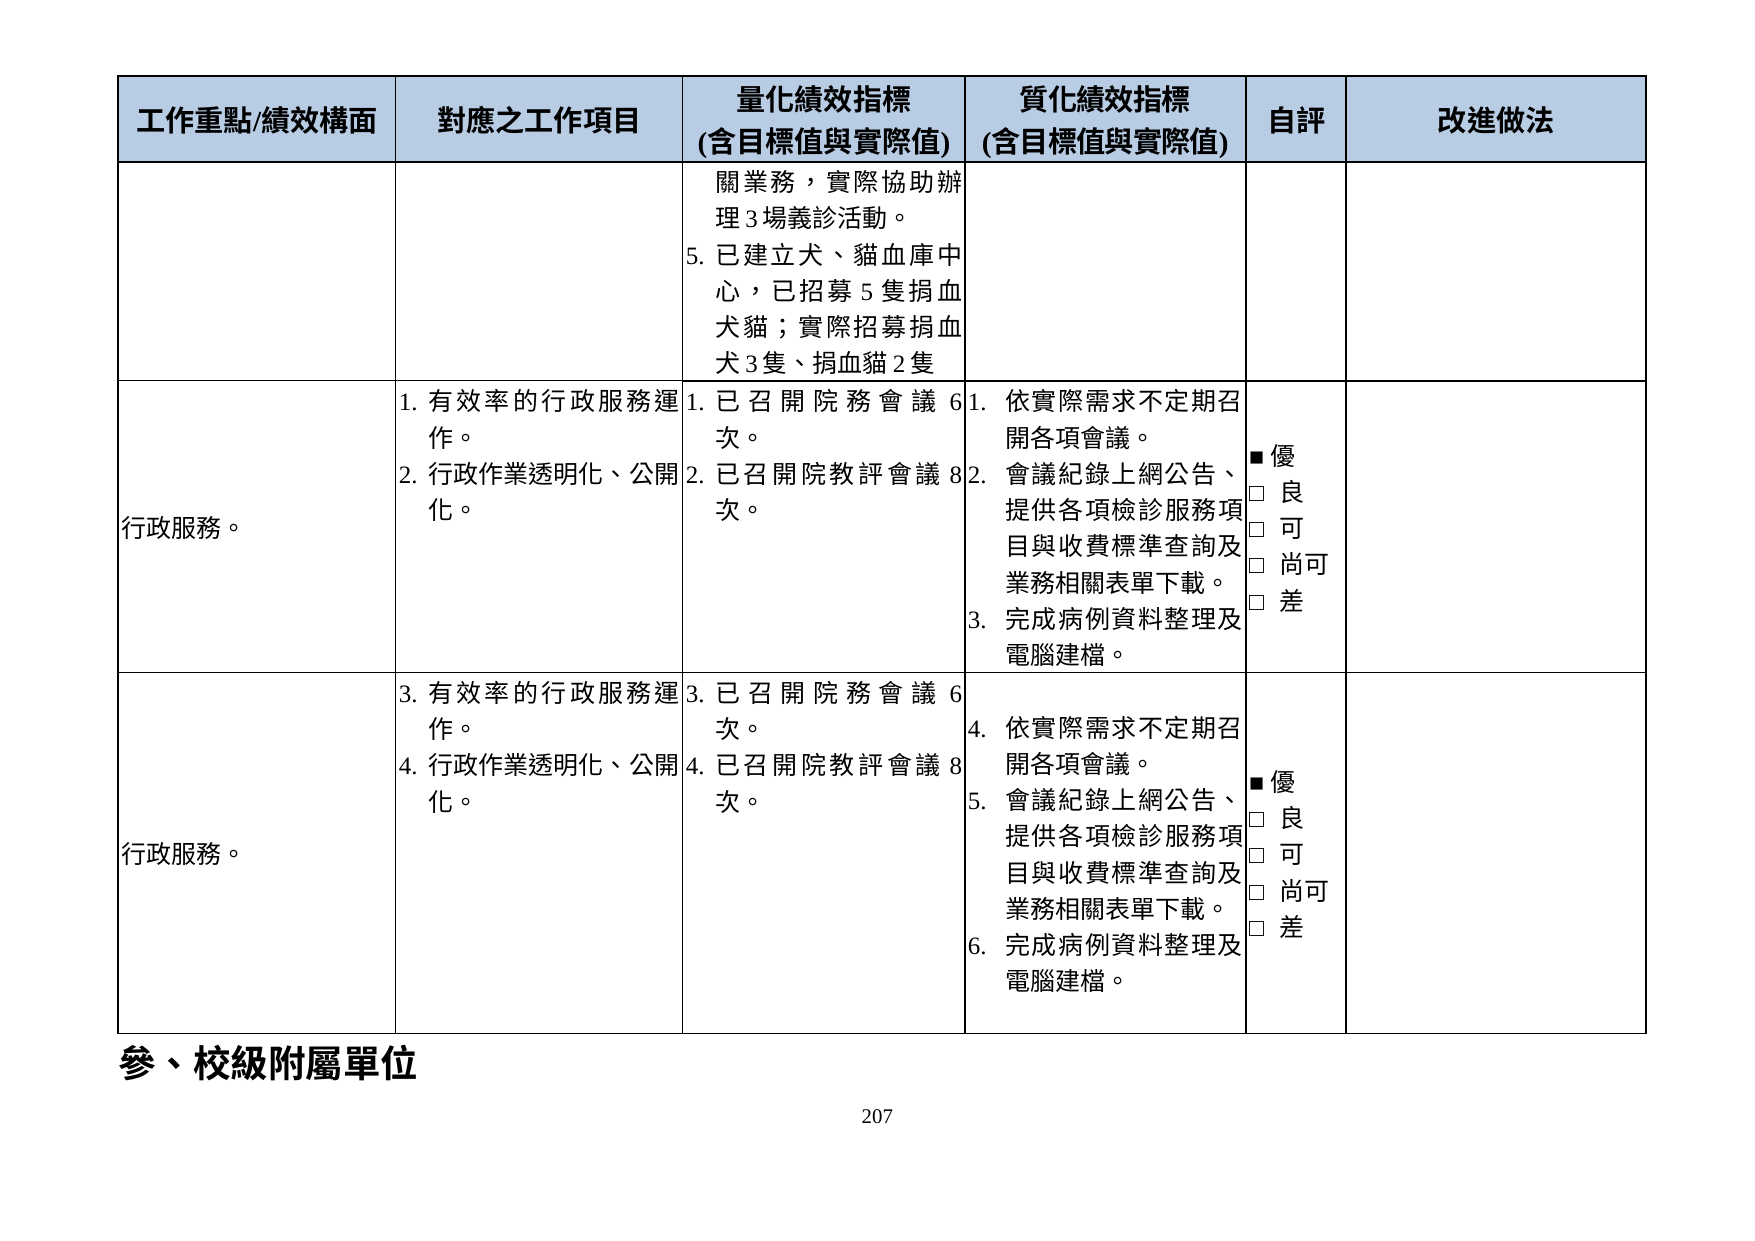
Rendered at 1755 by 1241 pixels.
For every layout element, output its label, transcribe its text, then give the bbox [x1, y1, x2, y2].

table_cell 行政服務。 [119, 673, 395, 1033]
table_cell ■ 優 □ 良 □ 可 □ 尚可 □ 差 [1247, 673, 1345, 1033]
table_cell 已召開院務會議6次。 已召開院教評會議8次。 [683, 673, 964, 1033]
table_cell 依實際需求不定期召開各項會議。 會議紀錄上網公告、提供各項檢診服務項目與收費標準查詢及業務相關表單下載。 完成病例資料整理及電腦建檔。 [966, 382, 1245, 672]
table_cell 依實際需求不定期召開各項會議。 會議紀錄上網公告、提供各項檢診服務項目與收費標準查詢及業務相關表單下載。 完成病例資料整理及電腦建檔。 [966, 673, 1245, 1033]
table_cell [119, 163, 395, 380]
table_header 自評 [1247, 77, 1345, 161]
table_cell [1347, 382, 1645, 672]
table_cell 行政服務。 [119, 381, 395, 672]
table_cell [1247, 163, 1345, 380]
table_header 質化績效指標 (含目標值與實際值) [966, 77, 1245, 161]
text 參、校級附屬單位 [118, 1034, 1636, 1088]
table_cell [1347, 673, 1645, 1033]
table_cell 已召開院務會議6次。 已召開院教評會議8次。 [683, 382, 964, 672]
table_cell 有效率的行政服務運作。 行政作業透明化、公開化。 [396, 673, 682, 1033]
table_header 改進做法 [1347, 77, 1645, 161]
table_header 工作重點/績效構面 [119, 77, 395, 161]
table_cell ■ 優 □ 良 □ 可 □ 尚可 □ 差 [1247, 382, 1345, 672]
table_header 量化績效指標 (含目標值與實際值) [683, 77, 964, 161]
table_header 對應之工作項目 [396, 77, 682, 161]
table_cell [1347, 163, 1645, 380]
table_cell [966, 163, 1245, 380]
table_cell [396, 163, 682, 380]
table_cell 關業務，實際協助辦理3場義診活動。 已建立犬、貓血庫中心，已招募5隻捐血犬貓；實際招募捐血犬3隻、捐血貓2隻 [683, 163, 964, 380]
table_cell 有效率的行政服務運作。 行政作業透明化、公開化。 [396, 381, 682, 672]
